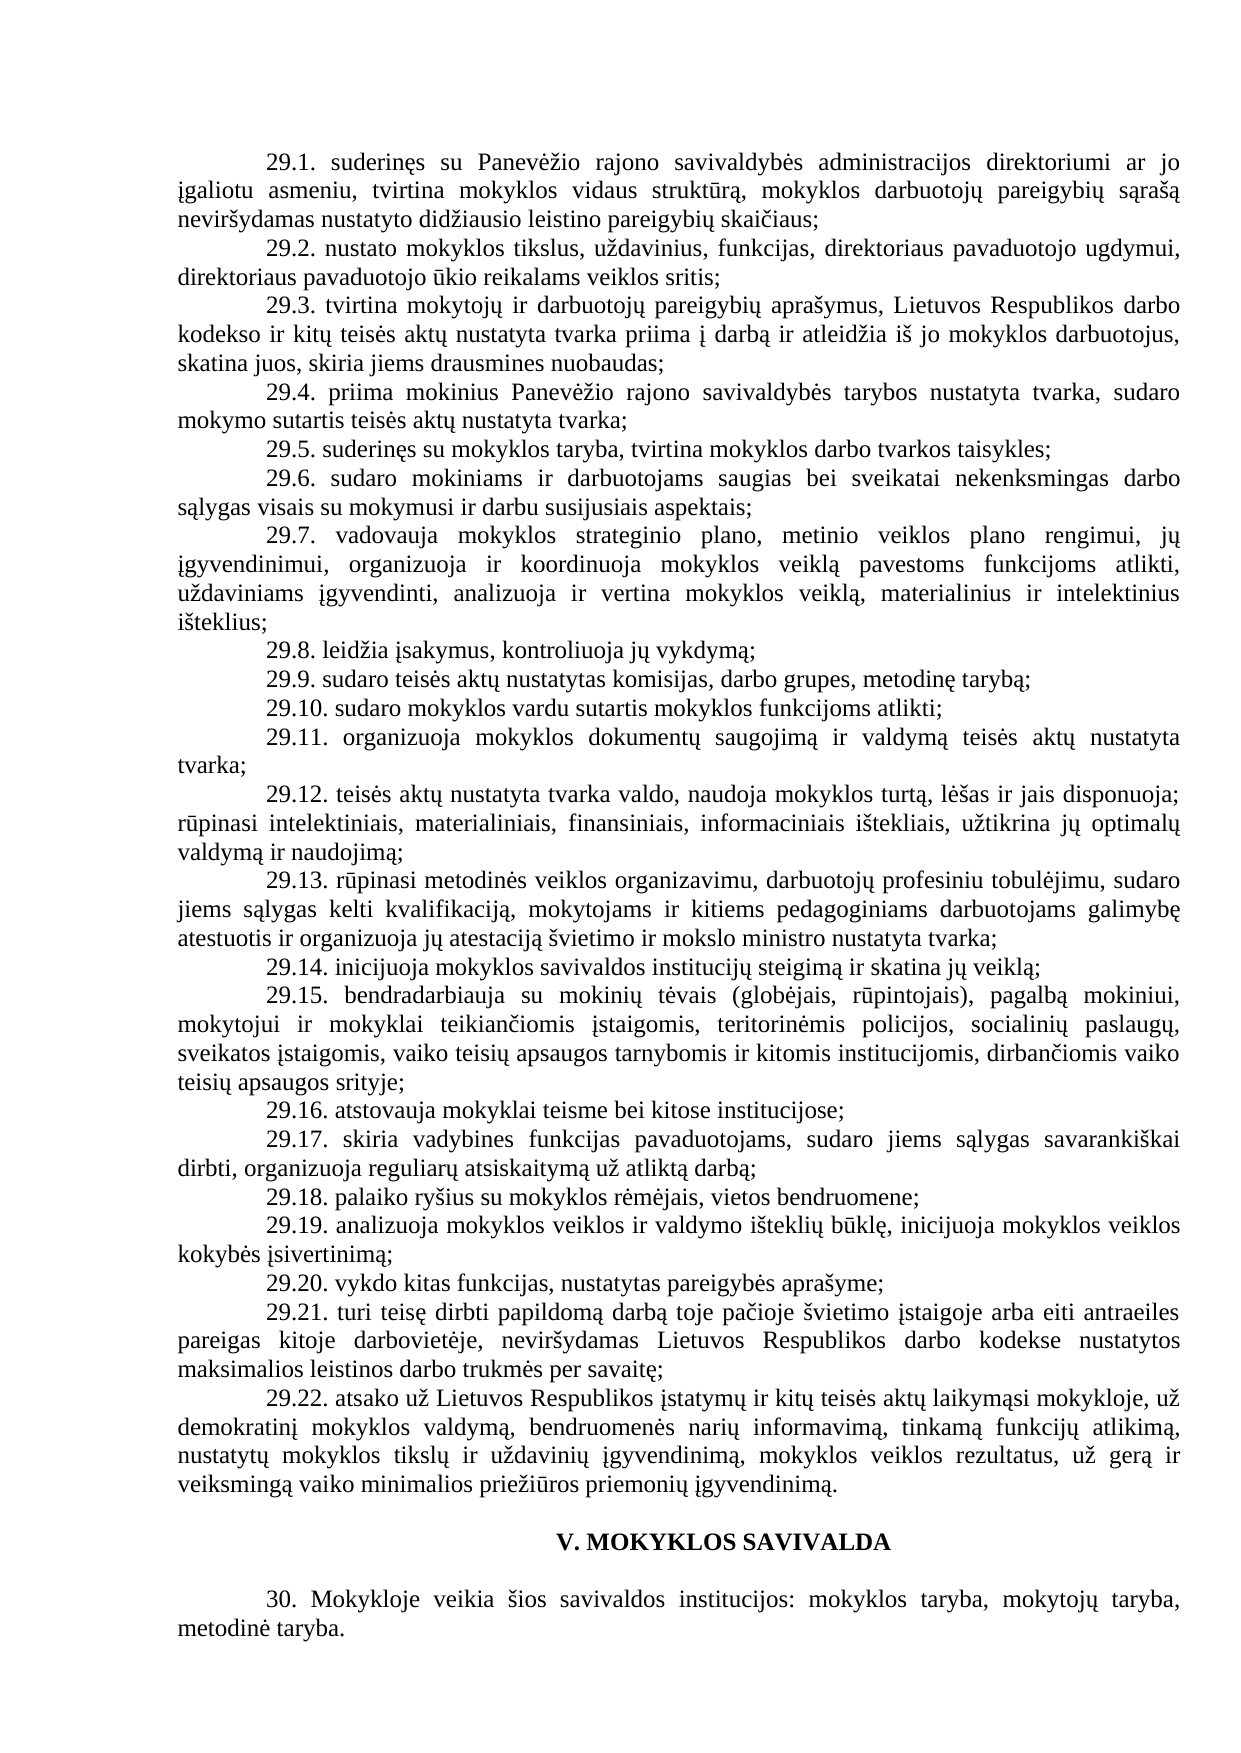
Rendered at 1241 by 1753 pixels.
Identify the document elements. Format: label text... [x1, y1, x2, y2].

text 30. Mokykloje veikia šios savivaldos institucijos: mokyklos taryba, mokytojų taryba, metodinė taryba. [177, 1584, 1181, 1642]
text 29.11. organizuoja mokyklos dokumentų saugojimą ir valdymą teisės aktų nustatyta tvarka; [177, 722, 1181, 779]
text 29.2. nustato mokyklos tikslus, uždavinius, funkcijas, direktoriaus pavaduotojo ugdymui, direktoriaus pavaduotojo ūkio reikalams veiklos sritis; [177, 233, 1181, 291]
text 29.19. analizuoja mokyklos veiklos ir valdymo išteklių būklę, inicijuoja mokyklos veiklos kokybės įsivertinimą; [177, 1211, 1181, 1268]
text 29.16. atstovauja mokyklai teisme bei kitose institucijose; [177, 1096, 1181, 1124]
text V. MOKYKLOS SAVIVALDA [177, 1527, 1181, 1556]
text 29.12. teisės aktų nustatyta tvarka valdo, naudoja mokyklos turtą, lėšas ir jais disponuoja; rūpinasi intelektiniais, materialiniais, finansiniais, informaciniais ištekliais, užtikrina jų optimalų valdymą ir naudojimą; [177, 779, 1181, 866]
text 29.10. sudaro mokyklos vardu sutartis mokyklos funkcijoms atlikti; [177, 693, 1181, 722]
text 29.1. suderinęs su Panevėžio rajono savivaldybės administracijos direktoriumi ar jo įgaliotu asmeniu, tvirtina mokyklos vidaus struktūrą, mokyklos darbuotojų pareigybių sąrašą neviršydamas nustatyto didžiausio leistino pareigybių skaičiaus; [177, 147, 1181, 233]
text 29.8. leidžia įsakymus, kontroliuoja jų vykdymą; [177, 636, 1181, 664]
text 29.9. sudaro teisės aktų nustatytas komisijas, darbo grupes, metodinę tarybą; [177, 664, 1181, 693]
text 29.5. suderinęs su mokyklos taryba, tvirtina mokyklos darbo tvarkos taisykles; [177, 434, 1181, 463]
text 29.20. vykdo kitas funkcijas, nustatytas pareigybės aprašyme; [177, 1268, 1181, 1297]
text 29.18. palaiko ryšius su mokyklos rėmėjais, vietos bendruomene; [177, 1182, 1181, 1211]
text 29.14. inicijuoja mokyklos savivaldos institucijų steigimą ir skatina jų veiklą; [177, 952, 1181, 981]
text 29.6. sudaro mokiniams ir darbuotojams saugias bei sveikatai nekenksmingas darbo sąlygas visais su mokymusi ir darbu susijusiais aspektais; [177, 463, 1181, 521]
text 29.7. vadovauja mokyklos strateginio plano, metinio veiklos plano rengimui, jų įgyvendinimui, organizuoja ir koordinuoja mokyklos veiklą pavestoms funkcijoms atlikti, uždaviniams įgyvendinti, analizuoja ir vertina mokyklos veiklą, materialinius ir intelektinius išteklius; [177, 521, 1181, 636]
text 29.15. bendradarbiauja su mokinių tėvais (globėjais, rūpintojais), pagalbą mokiniui, mokytojui ir mokyklai teikiančiomis įstaigomis, teritorinėmis policijos, socialinių paslaugų, sveikatos įstaigomis, vaiko teisių apsaugos tarnybomis ir kitomis institucijomis, dirbančiomis vaiko teisių apsaugos srityje; [177, 981, 1181, 1096]
text 29.3. tvirtina mokytojų ir darbuotojų pareigybių aprašymus, Lietuvos Respublikos darbo kodekso ir kitų teisės aktų nustatyta tvarka priima į darbą ir atleidžia iš jo mokyklos darbuotojus, skatina juos, skiria jiems drausmines nuobaudas; [177, 291, 1181, 377]
text 29.4. priima mokinius Panevėžio rajono savivaldybės tarybos nustatyta tvarka, sudaro mokymo sutartis teisės aktų nustatyta tvarka; [177, 377, 1181, 434]
text 29.17. skiria vadybines funkcijas pavaduotojams, sudaro jiems sąlygas savarankiškai dirbti, organizuoja reguliarų atsiskaitymą už atliktą darbą; [177, 1124, 1181, 1182]
text 29.22. atsako už Lietuvos Respublikos įstatymų ir kitų teisės aktų laikymąsi mokykloje, už demokratinį mokyklos valdymą, bendruomenės narių informavimą, tinkamą funkcijų atlikimą, nustatytų mokyklos tikslų ir uždavinių įgyvendinimą, mokyklos veiklos rezultatus, už gerą ir veiksmingą vaiko minimalios priežiūros priemonių įgyvendinimą. [177, 1383, 1181, 1498]
text 29.21. turi teisę dirbti papildomą darbą toje pačioje švietimo įstaigoje arba eiti antraeiles pareigas kitoje darbovietėje, neviršydamas Lietuvos Respublikos darbo kodekse nustatytos maksimalios leistinos darbo trukmės per savaitę; [177, 1297, 1181, 1383]
text 29.13. rūpinasi metodinės veiklos organizavimu, darbuotojų profesiniu tobulėjimu, sudaro jiems sąlygas kelti kvalifikaciją, mokytojams ir kitiems pedagoginiams darbuotojams galimybę atestuotis ir organizuoja jų atestaciją švietimo ir mokslo ministro nustatyta tvarka; [177, 866, 1181, 952]
